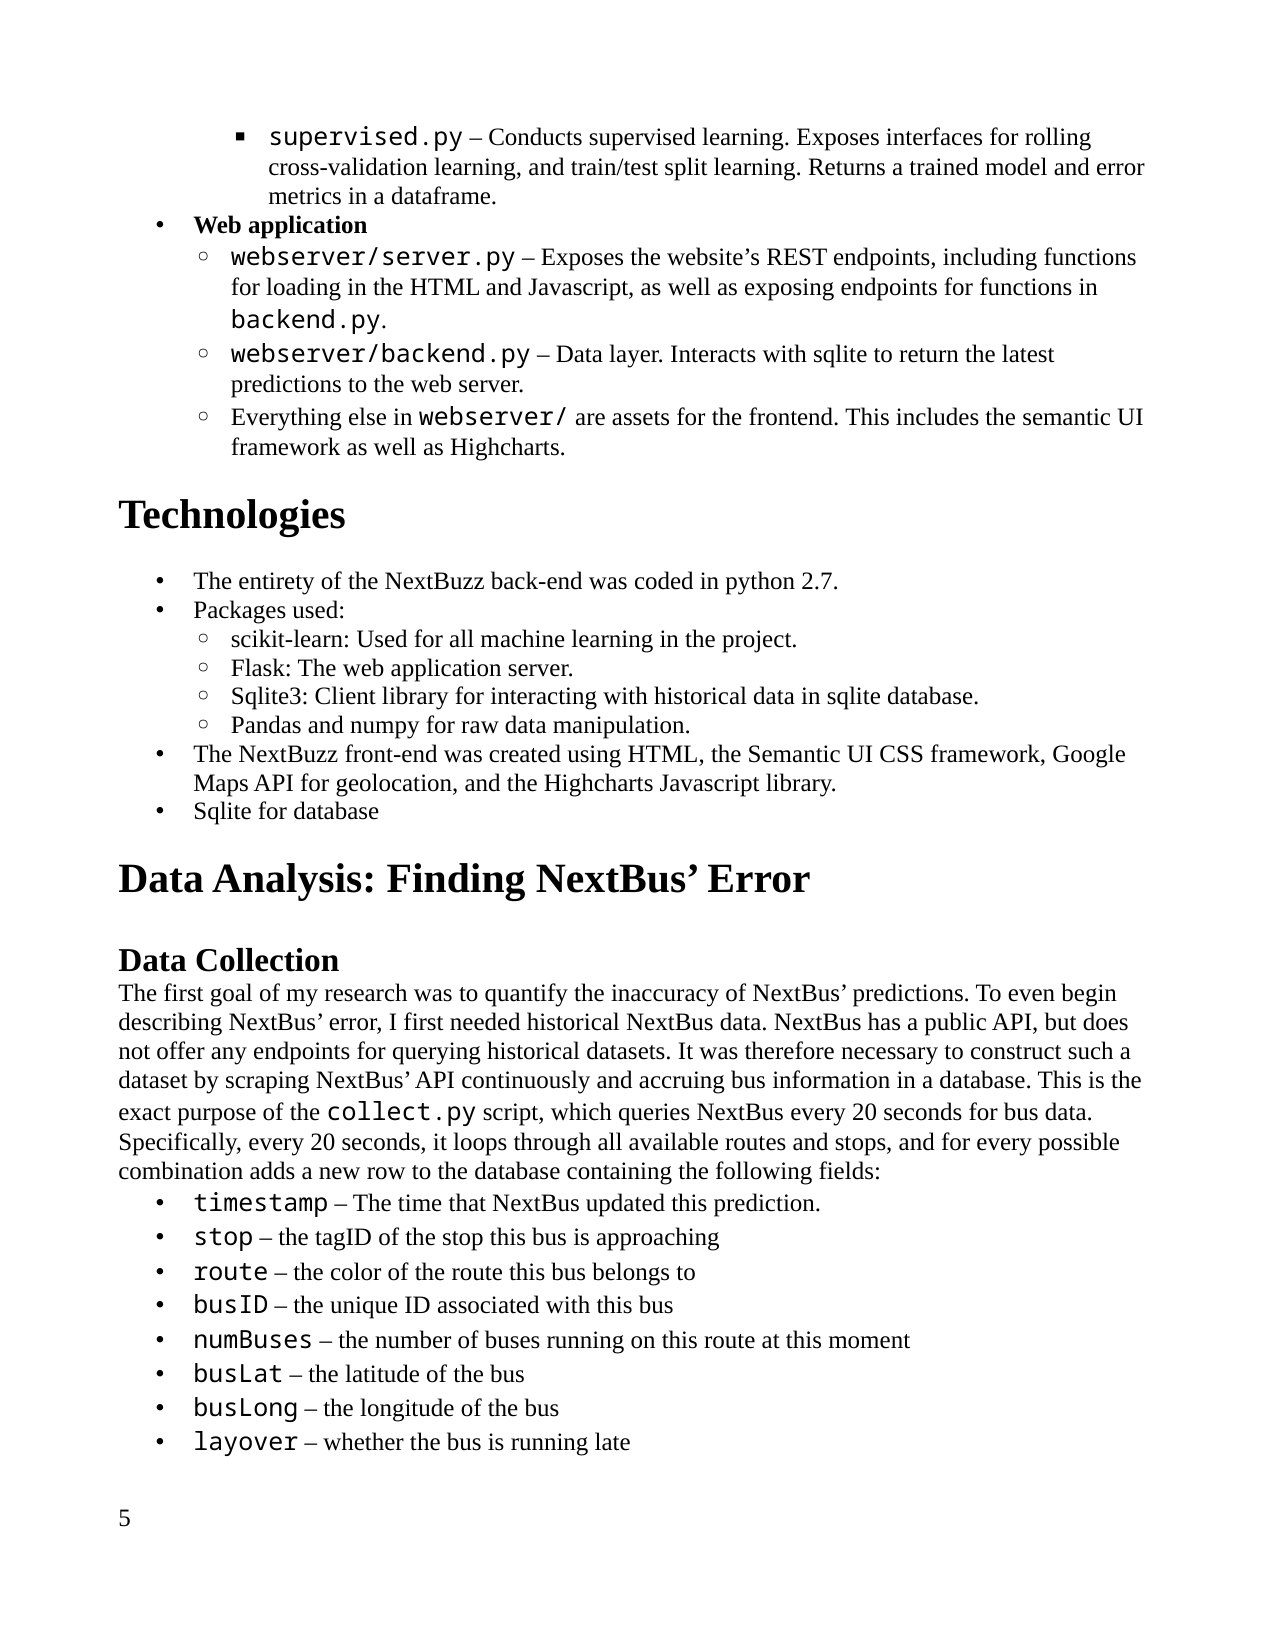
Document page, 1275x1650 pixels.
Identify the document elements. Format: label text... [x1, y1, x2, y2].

list stop – the tagID of th­e stop this bus is approaching [156, 1219, 1157, 1253]
list numBuses – the number of buses running on this route at this moment [156, 1321, 1157, 1355]
list busLat – the latitude of the bus [156, 1355, 1157, 1389]
list Packages used: [156, 595, 1157, 624]
list Pandas and numpy for raw data manipulation. [193, 710, 1157, 739]
list Web application [156, 210, 1157, 238]
list busID – the unique ID associated with this bus [156, 1287, 1157, 1321]
text Data Collection [118, 940, 1157, 978]
list webserver/server.py – Exposes the website’s REST endpoints, including functions for loading in the HTML and Javascript, as well as exposing endpoints for functions in backend.py. [193, 238, 1157, 335]
list Everything else in webserver/ are assets for the frontend. This includes the semantic UI framework as well as Highcharts. [193, 398, 1157, 461]
list The entirety of the NextBuzz back-end was coded in python 2.7. [156, 566, 1157, 595]
text Technologies [118, 490, 1157, 538]
list The NextBuzz front-end was created using HTML, the Semantic UI CSS framework, Google Maps API for geolocation, and the Highcharts Javascript library. [156, 739, 1157, 796]
list route – the color of the route this bus belongs to [156, 1253, 1157, 1287]
text The first goal of my research was to quantify the inaccuracy of NextBus’ predictions. To even begin describing NextBus’ error, I first needed historical NextBus data. NextBus has a public API, but does not offer any endpoints for querying historical datasets. It was therefore necessary to construct such a dataset by scraping NextBus’ API continuously and accruing bus information in a database. This is the exact purpose of the collect.py script, which queries NextBus every 20 seconds for bus data. Specifically, every 20 seconds, it loops through all available routes and stops, and for every possible combination adds a new row to the database containing the following fields: [118, 978, 1157, 1185]
list scikit-learn: Used for all machine learning in the project. [193, 624, 1157, 653]
list Sqlite for database [156, 796, 1157, 825]
list supervised.py – Conducts supervised learning. Exposes interfaces for rolling cross-validation learning, and train/test split learning. Returns a trained model and error metrics in a dataframe. [231, 118, 1157, 210]
list webserver/backend.py – Data layer. Interacts with sqlite to return the latest predictions to the web server. [193, 335, 1157, 398]
list Flask: The web application server. [193, 653, 1157, 681]
list layover – whether the bus is running late [156, 1423, 1157, 1457]
list Sqlite3: Client library for interacting with historical data in sqlite database. [193, 681, 1157, 710]
text Data Analysis: Finding NextBus’ Error [118, 854, 1157, 902]
list busLong – the longitude of the bus [156, 1389, 1157, 1423]
list timestamp – The time that NextBus updated this prediction. [156, 1185, 1157, 1219]
